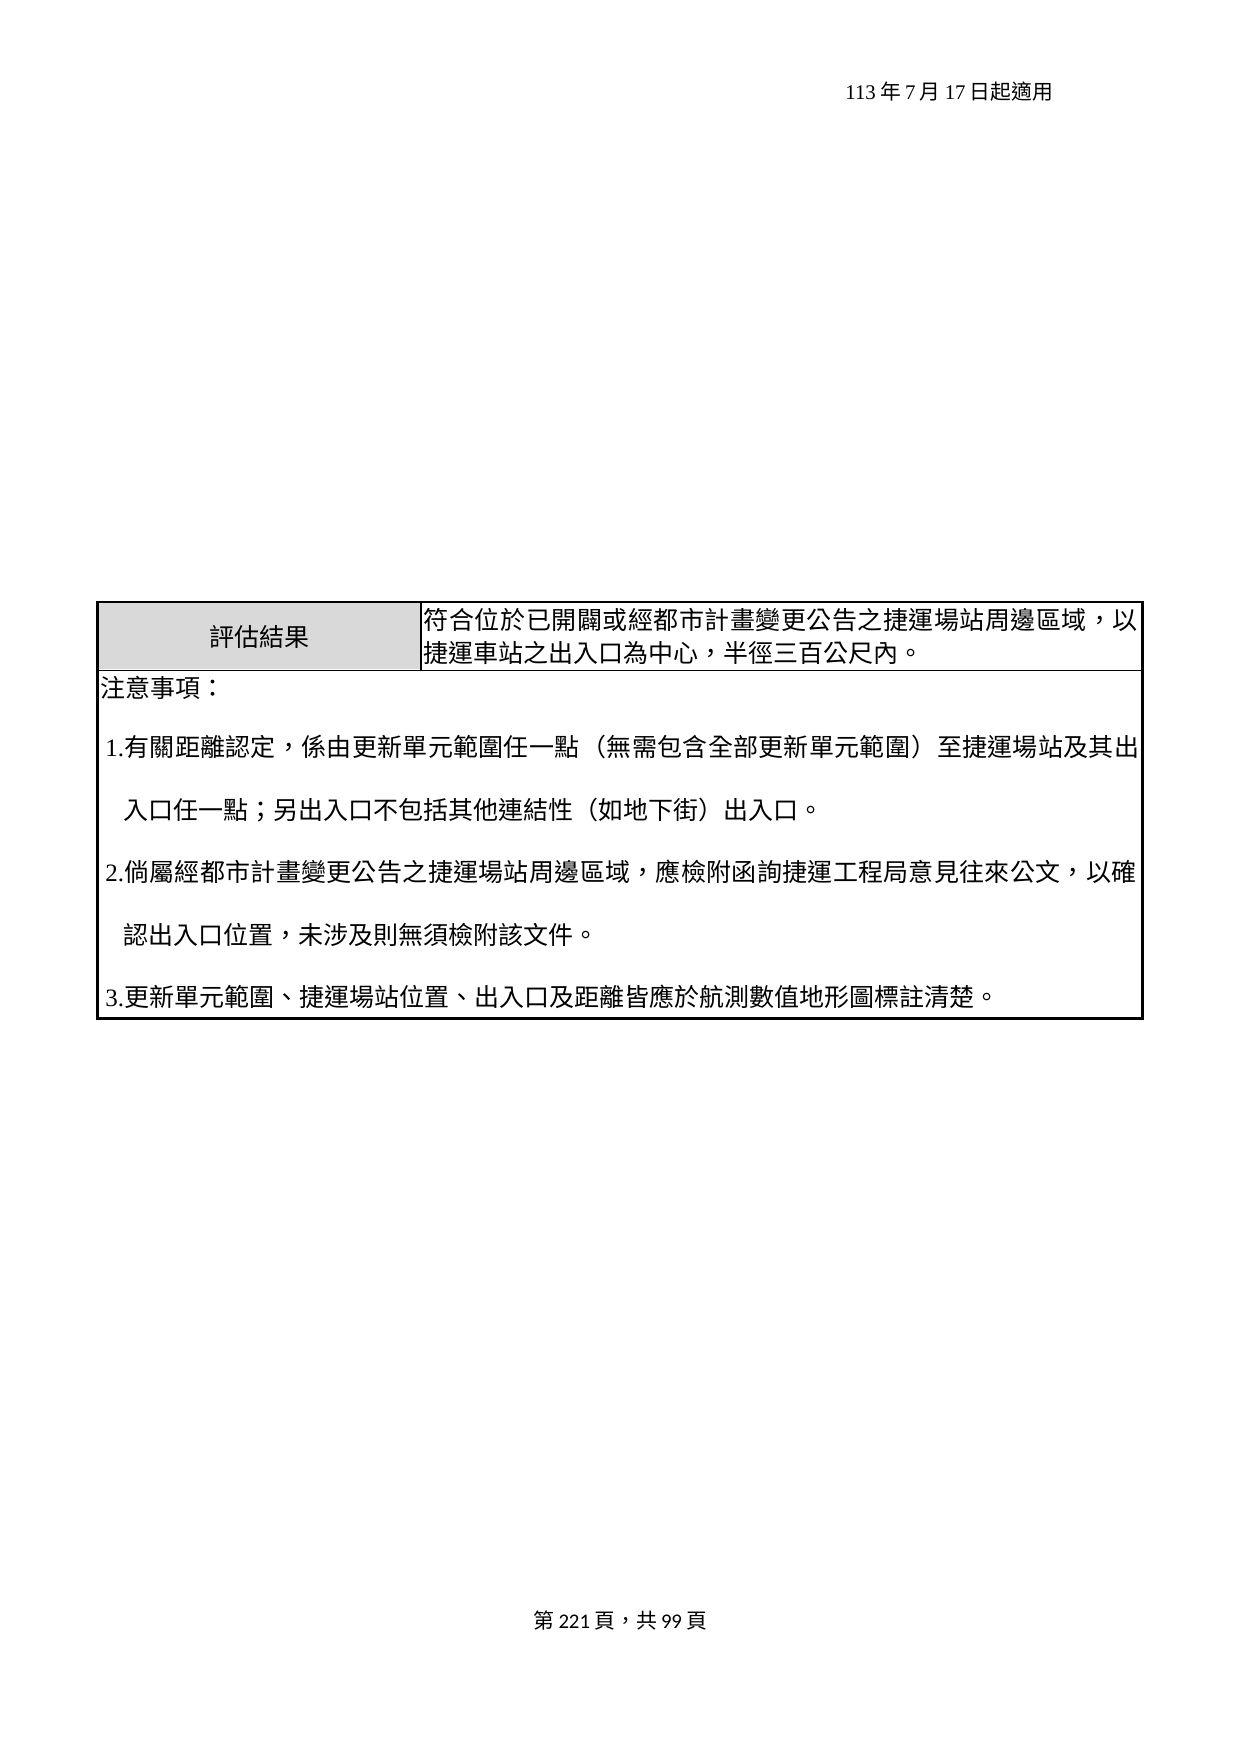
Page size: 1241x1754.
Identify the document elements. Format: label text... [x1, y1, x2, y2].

table_cell 評估結果 [99, 603, 420, 669]
table_cell 注意事項： 1.有關距離認定，係由更新單元範圍任一點（無需包含全部更新單元範圍）至捷運場站及其出入口任一點；另出入口不包括其他連結性（如地下街）出入口。 2.倘屬經都市計畫變更公告之捷運場站周邊區域，應檢附函詢捷運工程局意見往來公文，以確認出入口位置，未涉及則無須檢附該文件。 3.更新單元範圍、捷運場站位置、出入口及距離皆應於航測數值地形圖標註清楚。 [99, 671, 1141, 1017]
table_cell 符合位於已開闢或經都市計畫變更公告之捷運場站周邊區域，以捷運車站之出入口為中心，半徑三百公尺內。 [422, 603, 1141, 669]
